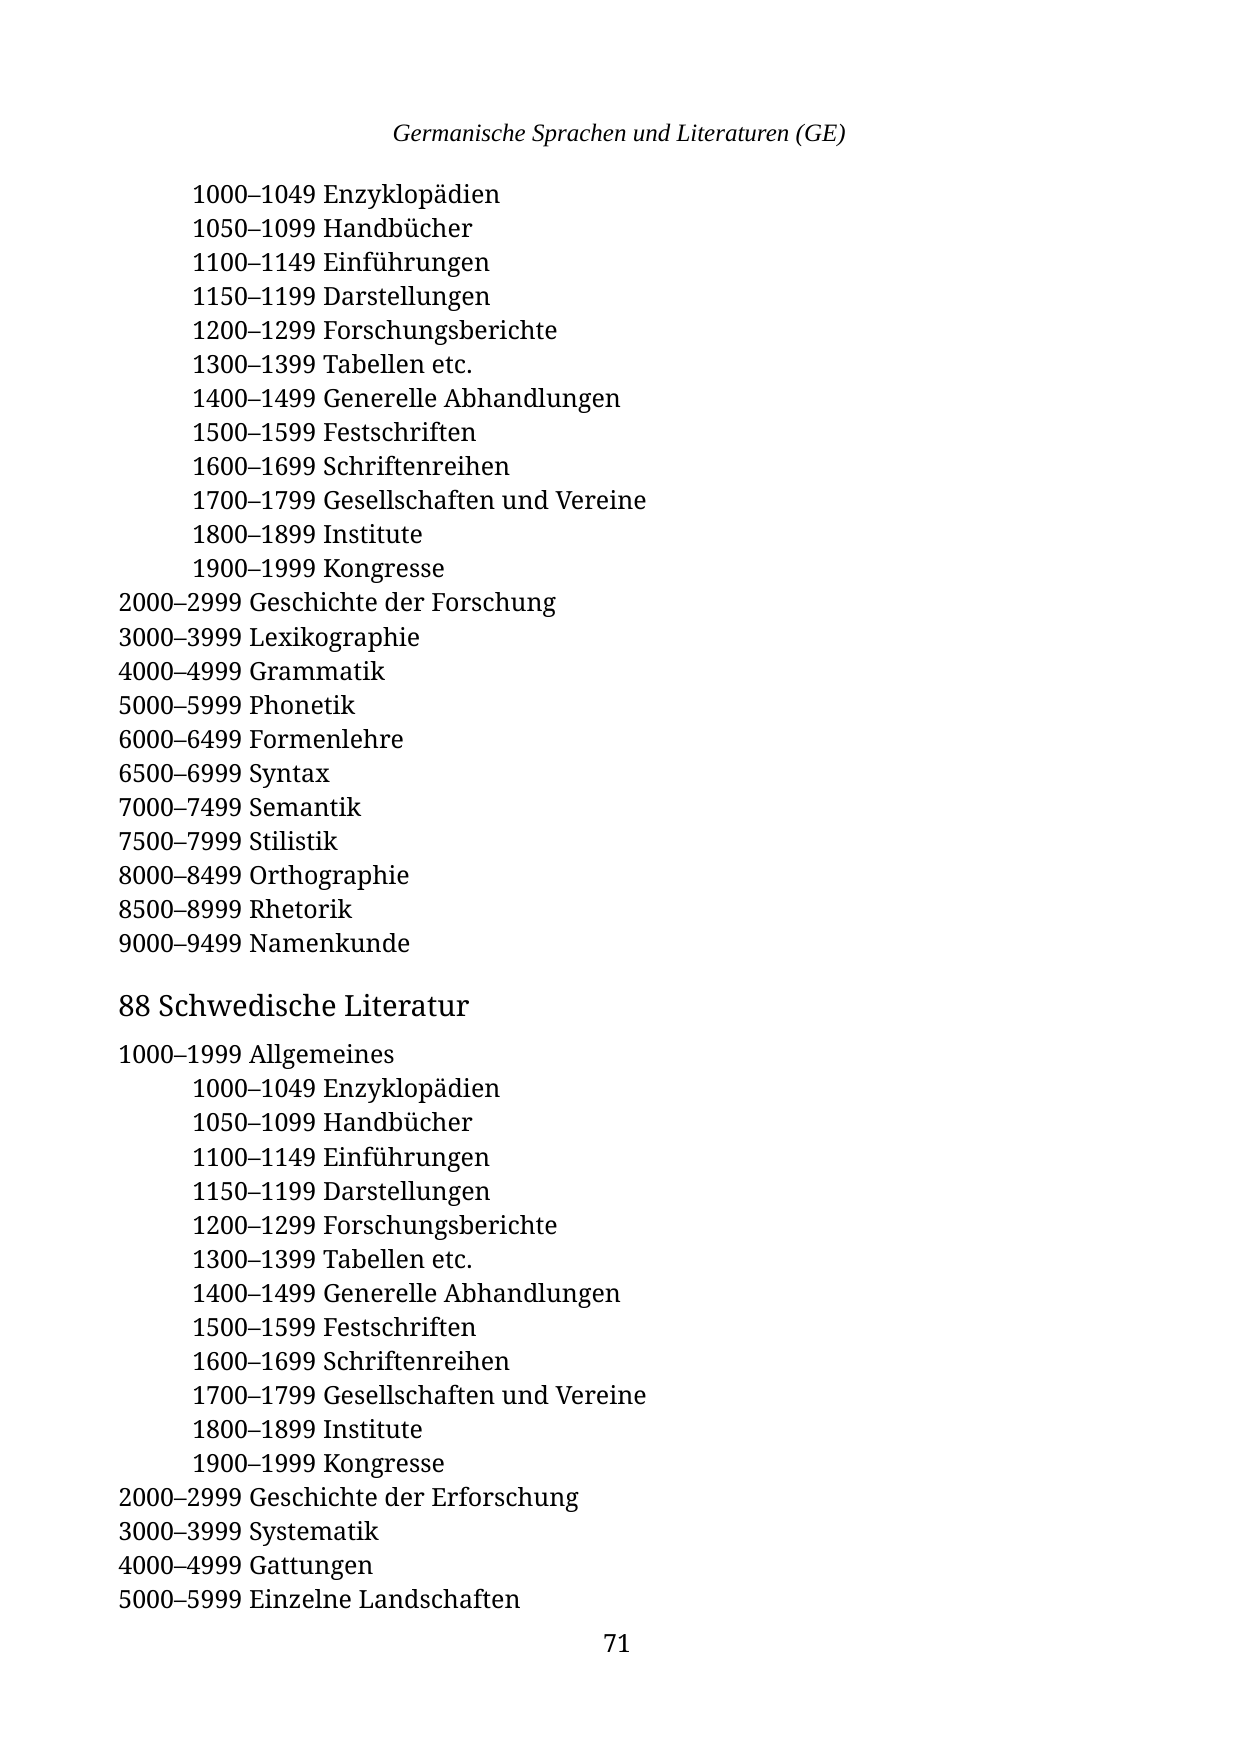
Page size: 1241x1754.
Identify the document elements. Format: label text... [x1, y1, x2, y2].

text 3000–3999 Systematik [118, 1514, 1122, 1548]
text 1000–1049 Enzyklopädien [118, 1071, 1122, 1105]
subtitle 88 Schwedische Literatur [118, 985, 1122, 1024]
text 1500–1599 Festschriften [118, 415, 1122, 449]
text 6000–6499 Formenlehre [118, 721, 1122, 755]
text 1050–1099 Handbücher [118, 1105, 1122, 1139]
text 1400–1499 Generelle Abhandlungen [118, 1275, 1122, 1309]
text 2000–2999 Geschichte der Erforschung [118, 1480, 1122, 1514]
text 5000–5999 Phonetik [118, 687, 1122, 721]
text 1300–1399 Tabellen etc. [118, 347, 1122, 381]
text 1100–1149 Einführungen [118, 1139, 1122, 1173]
text 1150–1199 Darstellungen [118, 278, 1122, 313]
text 7500–7999 Stilistik [118, 823, 1122, 858]
text 1900–1999 Kongresse [118, 1446, 1122, 1480]
text 4000–4999 Gattungen [118, 1548, 1122, 1582]
text 8500–8999 Rhetorik [118, 892, 1122, 926]
text 1200–1299 Forschungsberichte [118, 1207, 1122, 1241]
text 9000–9499 Namenkunde [118, 926, 1122, 960]
text 1150–1199 Darstellungen [118, 1173, 1122, 1207]
text 2000–2999 Geschichte der Forschung [118, 585, 1122, 619]
text 1700–1799 Gesellschaften und Vereine [118, 1378, 1122, 1412]
text 7000–7499 Semantik [118, 789, 1122, 823]
text 4000–4999 Grammatik [118, 653, 1122, 687]
text 1800–1899 Institute [118, 1412, 1122, 1446]
text 8000–8499 Orthographie [118, 858, 1122, 892]
text 1900–1999 Kongresse [118, 551, 1122, 585]
text 1000–1999 Allgemeines [118, 1037, 1122, 1071]
text 1500–1599 Festschriften [118, 1309, 1122, 1343]
text 1400–1499 Generelle Abhandlungen [118, 381, 1122, 415]
text 5000–5999 Einzelne Landschaften [118, 1582, 1122, 1616]
text 6500–6999 Syntax [118, 755, 1122, 789]
text 1200–1299 Forschungsberichte [118, 313, 1122, 347]
text 1800–1899 Institute [118, 517, 1122, 551]
text 1050–1099 Handbücher [118, 210, 1122, 244]
text 1600–1699 Schriftenreihen [118, 449, 1122, 483]
text 1600–1699 Schriftenreihen [118, 1343, 1122, 1378]
text 1000–1049 Enzyklopädien [118, 176, 1122, 210]
text 1300–1399 Tabellen etc. [118, 1241, 1122, 1275]
text 1100–1149 Einführungen [118, 244, 1122, 278]
text 1700–1799 Gesellschaften und Vereine [118, 483, 1122, 517]
text 3000–3999 Lexikographie [118, 619, 1122, 653]
